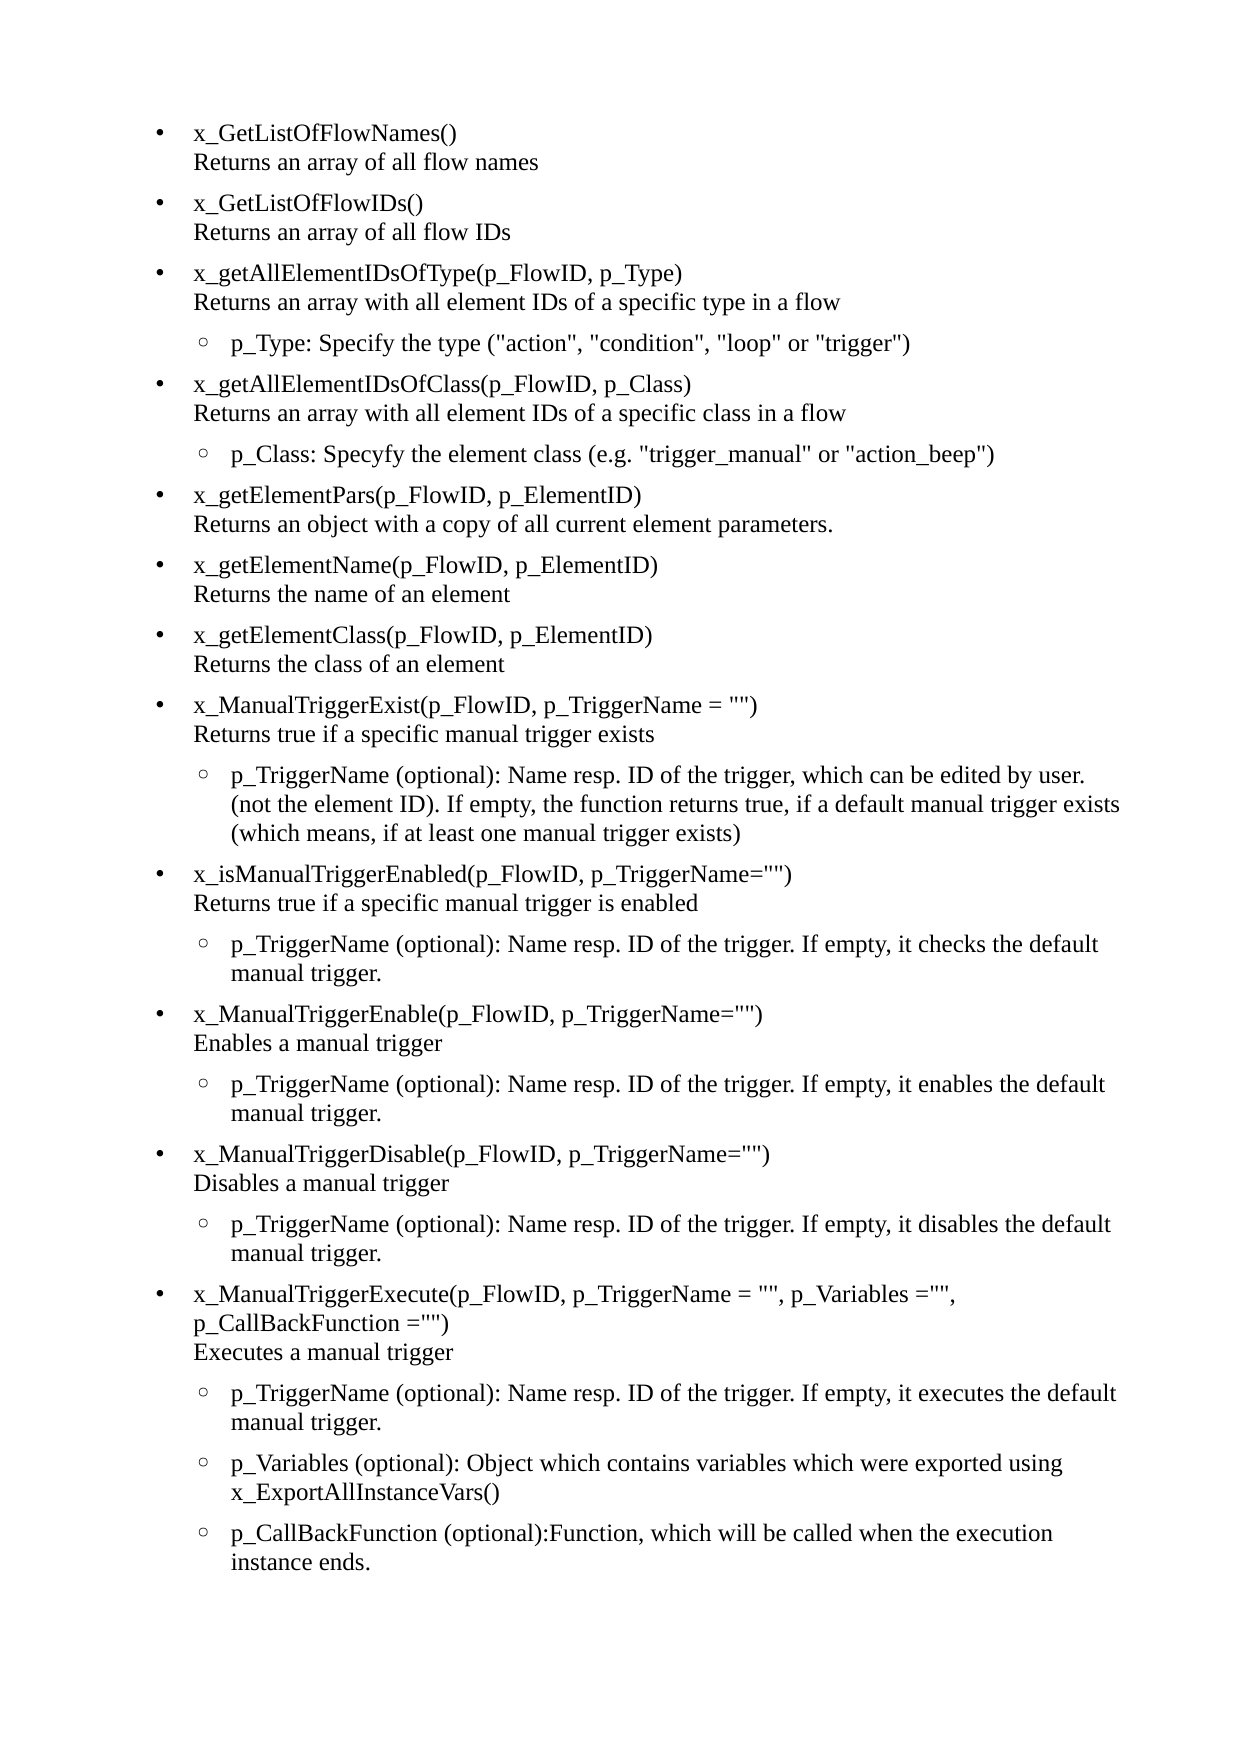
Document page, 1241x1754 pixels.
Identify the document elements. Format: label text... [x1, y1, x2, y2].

list x_ManualTriggerExecute(p_FlowID, p_TriggerName = "", p_Variables ="", p_CallBackFunction ="") Executes a manual trigger [156, 1279, 1122, 1366]
list p_Type: Specify the type ("action", "condition", "loop" or "trigger") [193, 328, 1122, 357]
list x_getElementClass(p_FlowID, p_ElementID) Returns the class of an element [156, 621, 1122, 678]
list x_ManualTriggerEnable(p_FlowID, p_TriggerName="") Enables a manual trigger [156, 999, 1122, 1057]
list x_ManualTriggerExist(p_FlowID, p_TriggerName = "") Returns true if a specific manual trigger exists [156, 691, 1122, 748]
list p_TriggerName (optional): Name resp. ID of the trigger, which can be edited by user. (not the element ID). If empty, the function returns true, if a default manual trigger exists (which means, if at least one manual trigger exists) [193, 761, 1122, 847]
list p_TriggerName (optional): Name resp. ID of the trigger. If empty, it executes the default manual trigger. [193, 1378, 1122, 1436]
list p_Variables (optional): Object which contains variables which were exported using x_ExportAllInstanceVars() [193, 1448, 1122, 1506]
list p_CallBackFunction (optional):Function, which will be called when the execution instance ends. [193, 1518, 1122, 1576]
list x_GetListOfFlowNames() Returns an array of all flow names [156, 118, 1122, 176]
list p_Class: Specyfy the element class (e.g. "trigger_manual" or "action_beep") [193, 439, 1122, 468]
list x_getAllElementIDsOfType(p_FlowID, p_Type) Returns an array with all element IDs of a specific type in a flow [156, 258, 1122, 316]
list p_TriggerName (optional): Name resp. ID of the trigger. If empty, it disables the default manual trigger. [193, 1209, 1122, 1267]
list x_ManualTriggerDisable(p_FlowID, p_TriggerName="") Disables a manual trigger [156, 1139, 1122, 1197]
list x_isManualTriggerEnabled(p_FlowID, p_TriggerName="") Returns true if a specific manual trigger is enabled [156, 859, 1122, 917]
list x_getElementPars(p_FlowID, p_ElementID) Returns an object with a copy of all current element parameters. [156, 481, 1122, 538]
list x_GetListOfFlowIDs() Returns an array of all flow IDs [156, 188, 1122, 246]
list x_getAllElementIDsOfClass(p_FlowID, p_Class) Returns an array with all element IDs of a specific class in a flow [156, 369, 1122, 427]
list p_TriggerName (optional): Name resp. ID of the trigger. If empty, it checks the default manual trigger. [193, 929, 1122, 987]
list x_getElementName(p_FlowID, p_ElementID) Returns the name of an element [156, 551, 1122, 608]
list p_TriggerName (optional): Name resp. ID of the trigger. If empty, it enables the default manual trigger. [193, 1069, 1122, 1127]
